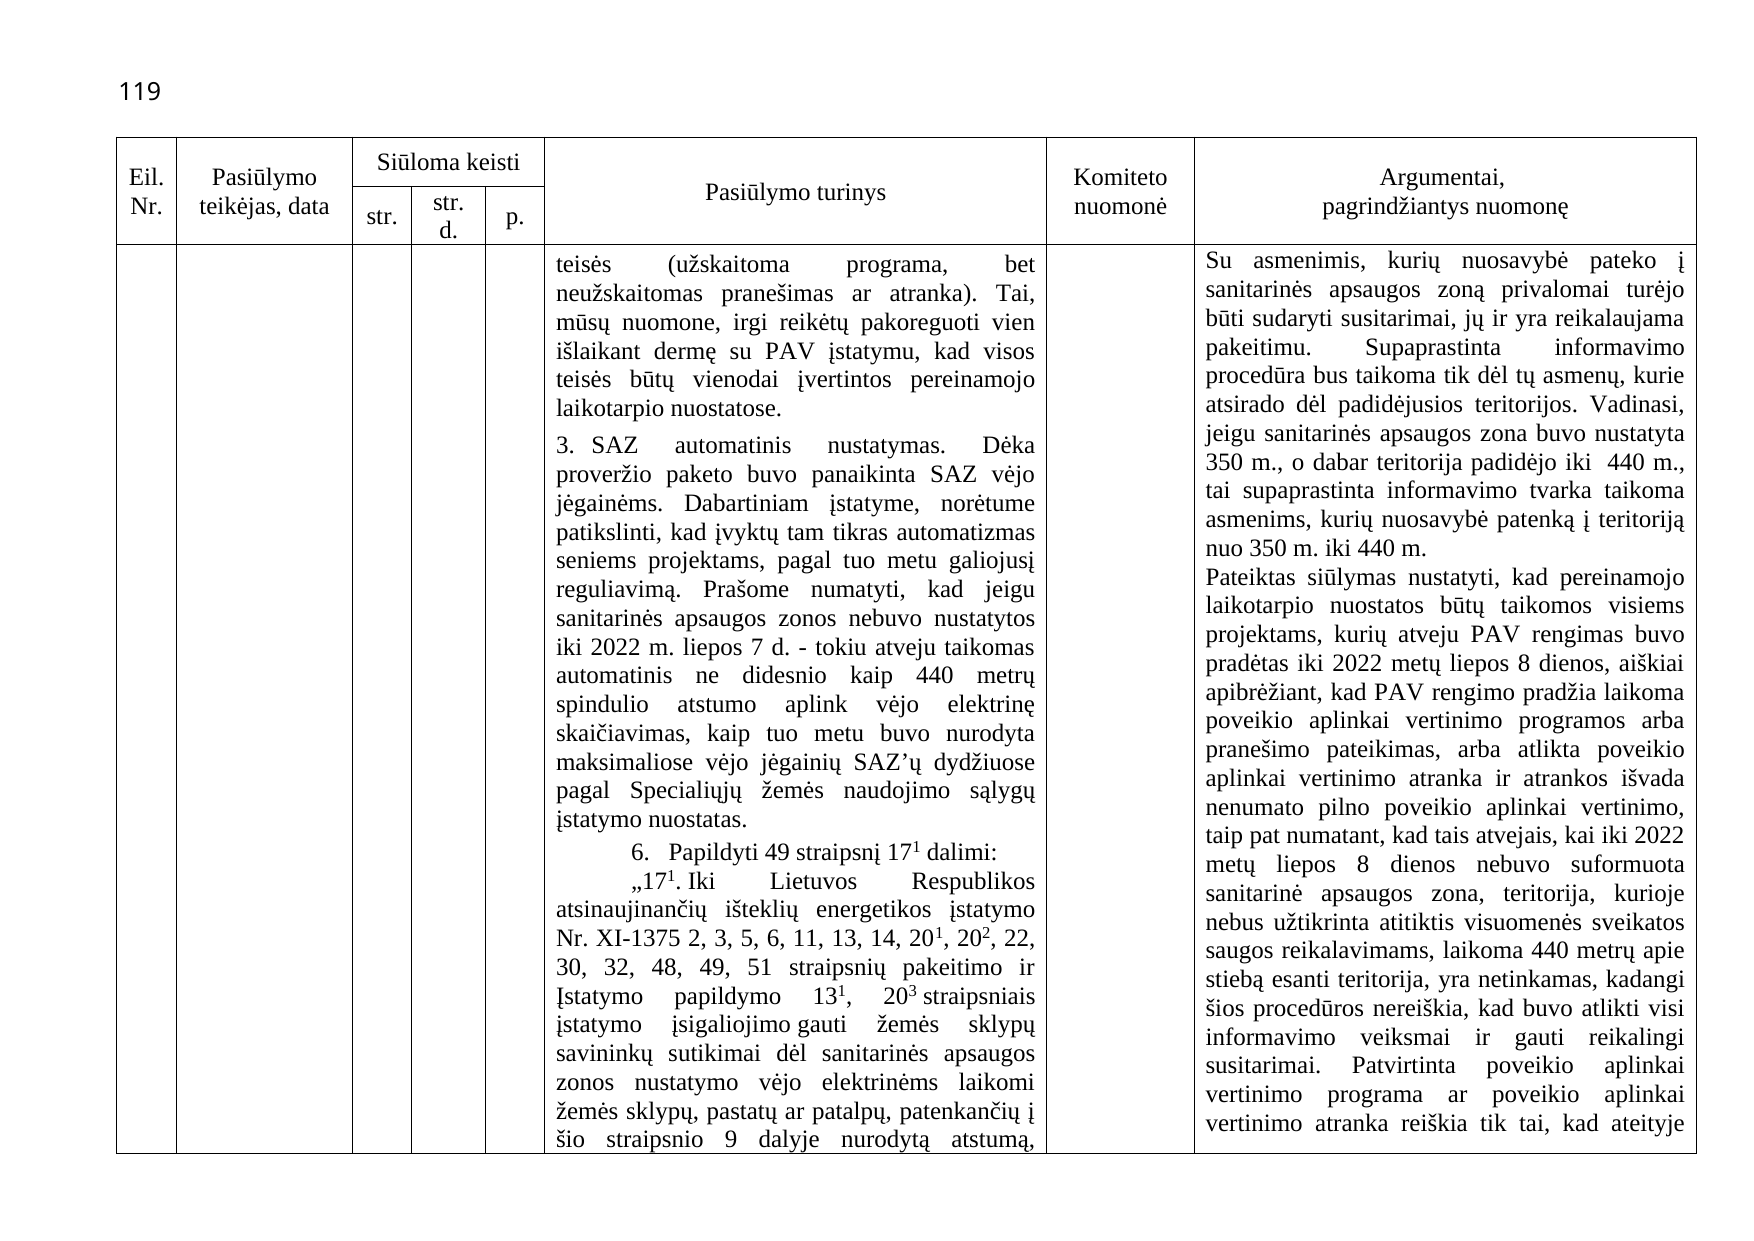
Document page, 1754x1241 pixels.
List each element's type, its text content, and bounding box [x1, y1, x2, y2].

table_header Pasiūlymo turinys [545, 138, 1046, 244]
table_cell [177, 245, 352, 1153]
table_header Siūloma keisti [353, 138, 544, 186]
table_cell [412, 245, 485, 1153]
table_cell p. [486, 187, 544, 244]
table_header Argumentai, pagrindžiantys nuomonę [1195, 138, 1696, 244]
table_cell Su asmenimis, kurių nuosavybė pateko į sanitarinės apsaugos zoną privalomai turėjo būti sudaryti susitarimai, jų ir yra reikalaujama pakeitimu. Supaprastinta informavimo procedūra bus taikoma tik dėl tų asmenų, kurie atsirado dėl padidėjusios teritorijos. Vadinasi, jeigu sanitarinės apsaugos zona buvo nustatyta 350 m., o dabar teritorija padidėjo iki 440 m., tai supaprastinta informavimo tvarka taikoma asmenims, kurių nuosavybė patenką į teritoriją nuo 350 m. iki 440 m. Pateiktas siūlymas nustatyti, kad pereinamojo laikotarpio nuostatos būtų taikomos visiems projektams, kurių atveju PAV rengimas buvo pradėtas iki 2022 metų liepos 8 dienos, aiškiai apibrėžiant, kad PAV rengimo pradžia laikoma poveikio aplinkai vertinimo programos arba pranešimo pateikimas, arba atlikta poveikio aplinkai vertinimo atranka ir atrankos išvada nenumato pilno poveikio aplinkai vertinimo, taip pat numatant, kad tais atvejais, kai iki 2022 metų liepos 8 dienos nebuvo suformuota sanitarinė apsaugos zona, teritorija, kurioje nebus užtikrinta atitiktis visuomenės sveikatos saugos reikalavimams, laikoma 440 metrų apie stiebą esanti teritorija, yra netinkamas, kadangi šios procedūros nereiškia, kad buvo atlikti visi informavimo veiksmai ir gauti reikalingi susitarimai. Patvirtinta poveikio aplinkai vertinimo programa ar poveikio aplinkai vertinimo atranka reiškia tik tai, kad ateityje [1195, 245, 1696, 1153]
table_cell [486, 245, 544, 1153]
table_header Eil. Nr. [117, 138, 176, 244]
table_cell str. d. [412, 187, 485, 244]
table_cell teisės (užskaitoma programa, bet neužskaitomas pranešimas ar atranka). Tai, mūsų nuomone, irgi reikėtų pakoreguoti vien išlaikant dermę su PAV įstatymu, kad visos teisės būtų vienodai įvertintos pereinamojo laikotarpio nuostatose. 3. SAZ automatinis nustatymas. Dėka proveržio paketo buvo panaikinta SAZ vėjo jėgainėms. Dabartiniam įstatyme, norėtume patikslinti, kad įvyktų tam tikras automatizmas seniems projektams, pagal tuo metu galiojusį reguliavimą. Prašome numatyti, kad jeigu sanitarinės apsaugos zonos nebuvo nustatytos iki 2022 m. liepos 7 d. - tokiu atveju taikomas automatinis ne didesnio kaip 440 metrų spindulio atstumo aplink vėjo elektrinę skaičiavimas, kaip tuo metu buvo nurodyta maksimaliose vėjo jėgainių SAZ’ų dydžiuose pagal Specialiųjų žemės naudojimo sąlygų įstatymo nuostatas. 6. Papildyti 49 straipsnį 171 dalimi: „171. Iki Lietuvos Respublikos atsinaujinančių išteklių energetikos įstatymo Nr. XI-1375 2, 3, 5, 6, 11, 13, 14, 201, 202, 22, 30, 32, 48, 49, 51 straipsnių pakeitimo ir Įstatymo papildymo 131, 203 straipsniais įstatymo įsigaliojimo gauti žemės sklypų savininkų sutikimai dėl sanitarinės apsaugos zonos nustatymo vėjo elektrinėms laikomi žemės sklypų, pastatų ar patalpų, patenkančių į šio straipsnio 9 dalyje nurodytą atstumą, [545, 245, 1046, 1153]
table_cell str. [353, 187, 411, 244]
table_header Pasiūlymo teikėjas, data [177, 138, 352, 244]
table_cell [353, 245, 411, 1153]
table_header Komiteto nuomonė [1047, 138, 1194, 244]
table_cell [117, 245, 176, 1153]
table_cell [1047, 245, 1194, 1153]
